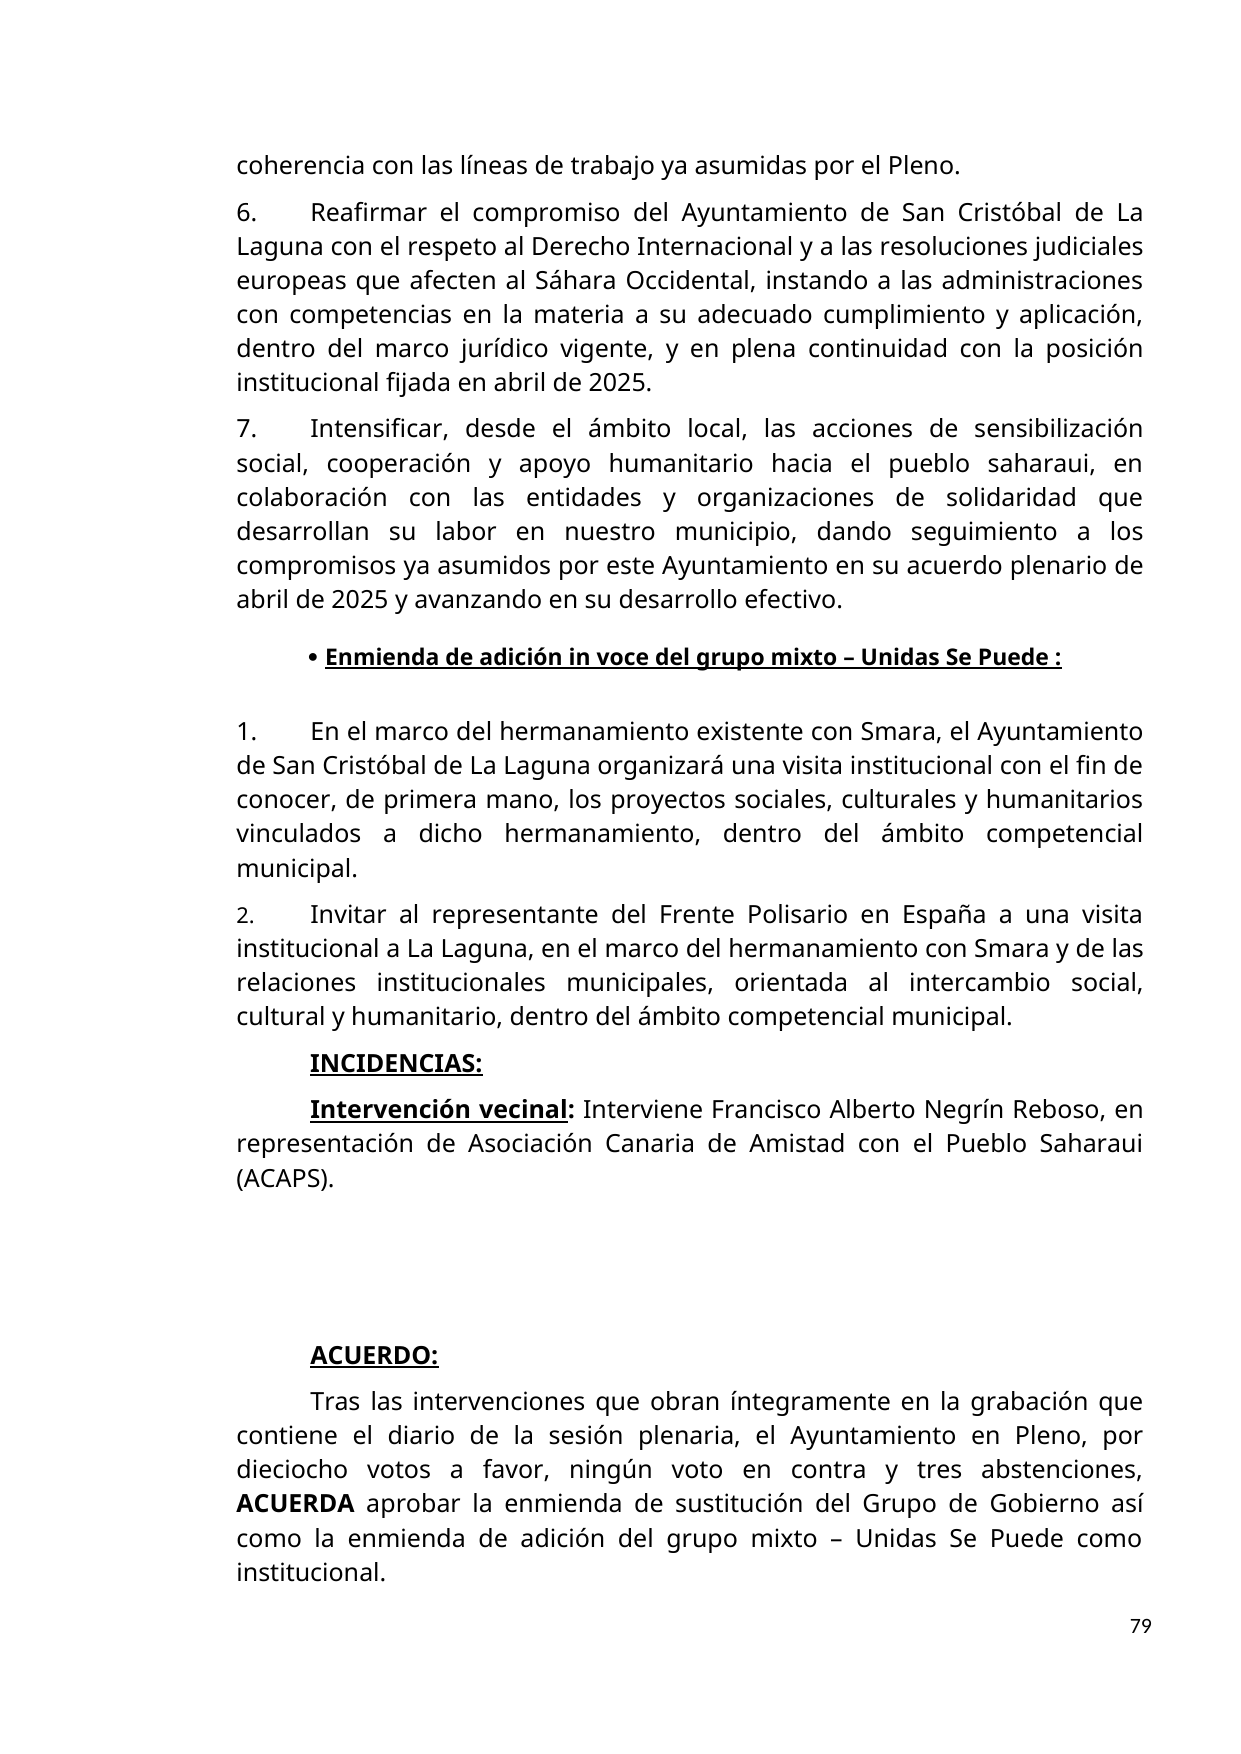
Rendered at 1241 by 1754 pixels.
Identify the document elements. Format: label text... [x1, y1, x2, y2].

list Intensificar, desde el ámbito local, las acciones de sensibilización social, cooperación y apoyo humanitario hacia el pueblo saharaui, en colaboración con las entidades y organizaciones de solidaridad que desarrollan su labor en nuestro municipio, dando seguimiento a los compromisos ya asumidos por este Ayuntamiento en su acuerdo plenario de abril de 2025 y avanzando en su desarrollo efectivo. [236, 411, 1144, 616]
list Reafirmar el compromiso del Ayuntamiento de San Cristóbal de La Laguna con el respeto al Derecho Internacional y a las resoluciones judiciales europeas que afecten al Sáhara Occidental, instando a las administraciones con competencias en la materia a su adecuado cumplimiento y aplicación, dentro del marco jurídico vigente, y en plena continuidad con la posición institucional fijada en abril de 2025. [236, 194, 1144, 399]
text Intervención vecinal: Interviene Francisco Alberto Negrín Reboso, en representación de Asociación Canaria de Amistad con el Pueblo Saharaui (ACAPS). [236, 1092, 1144, 1194]
list En el marco del hermanamiento existente con Smara, el Ayuntamiento de San Cristóbal de La Laguna organizará una visita institucional con el fin de conocer, de primera mano, los proyectos sociales, culturales y humanitarios vinculados a dicho hermanamiento, dentro del ámbito competencial municipal. [236, 714, 1144, 884]
list coherencia con las líneas de trabajo ya asumidas por el Pleno. [236, 148, 1144, 182]
text Tras las intervenciones que obran íntegramente en la grabación que contiene el diario de la sesión plenaria, el Ayuntamiento en Pleno, por dieciocho votos a favor, ningún voto en contra y tres abstenciones, ACUERDA aprobar la enmienda de sustitución del Grupo de Gobierno así como la enmienda de adición del grupo mixto – Unidas Se Puede como institucional. [236, 1384, 1144, 1588]
text INCIDENCIAS: [310, 1046, 1144, 1079]
list Enmienda de adición in voce del grupo mixto – Unidas Se Puede : [236, 641, 1159, 672]
text ACUERDO: [236, 1337, 1144, 1371]
list Invitar al representante del Frente Polisario en España a una visita institucional a La Laguna, en el marco del hermanamiento con Smara y de las relaciones institucionales municipales, orientada al intercambio social, cultural y humanitario, dentro del ámbito competencial municipal. [236, 897, 1144, 1033]
